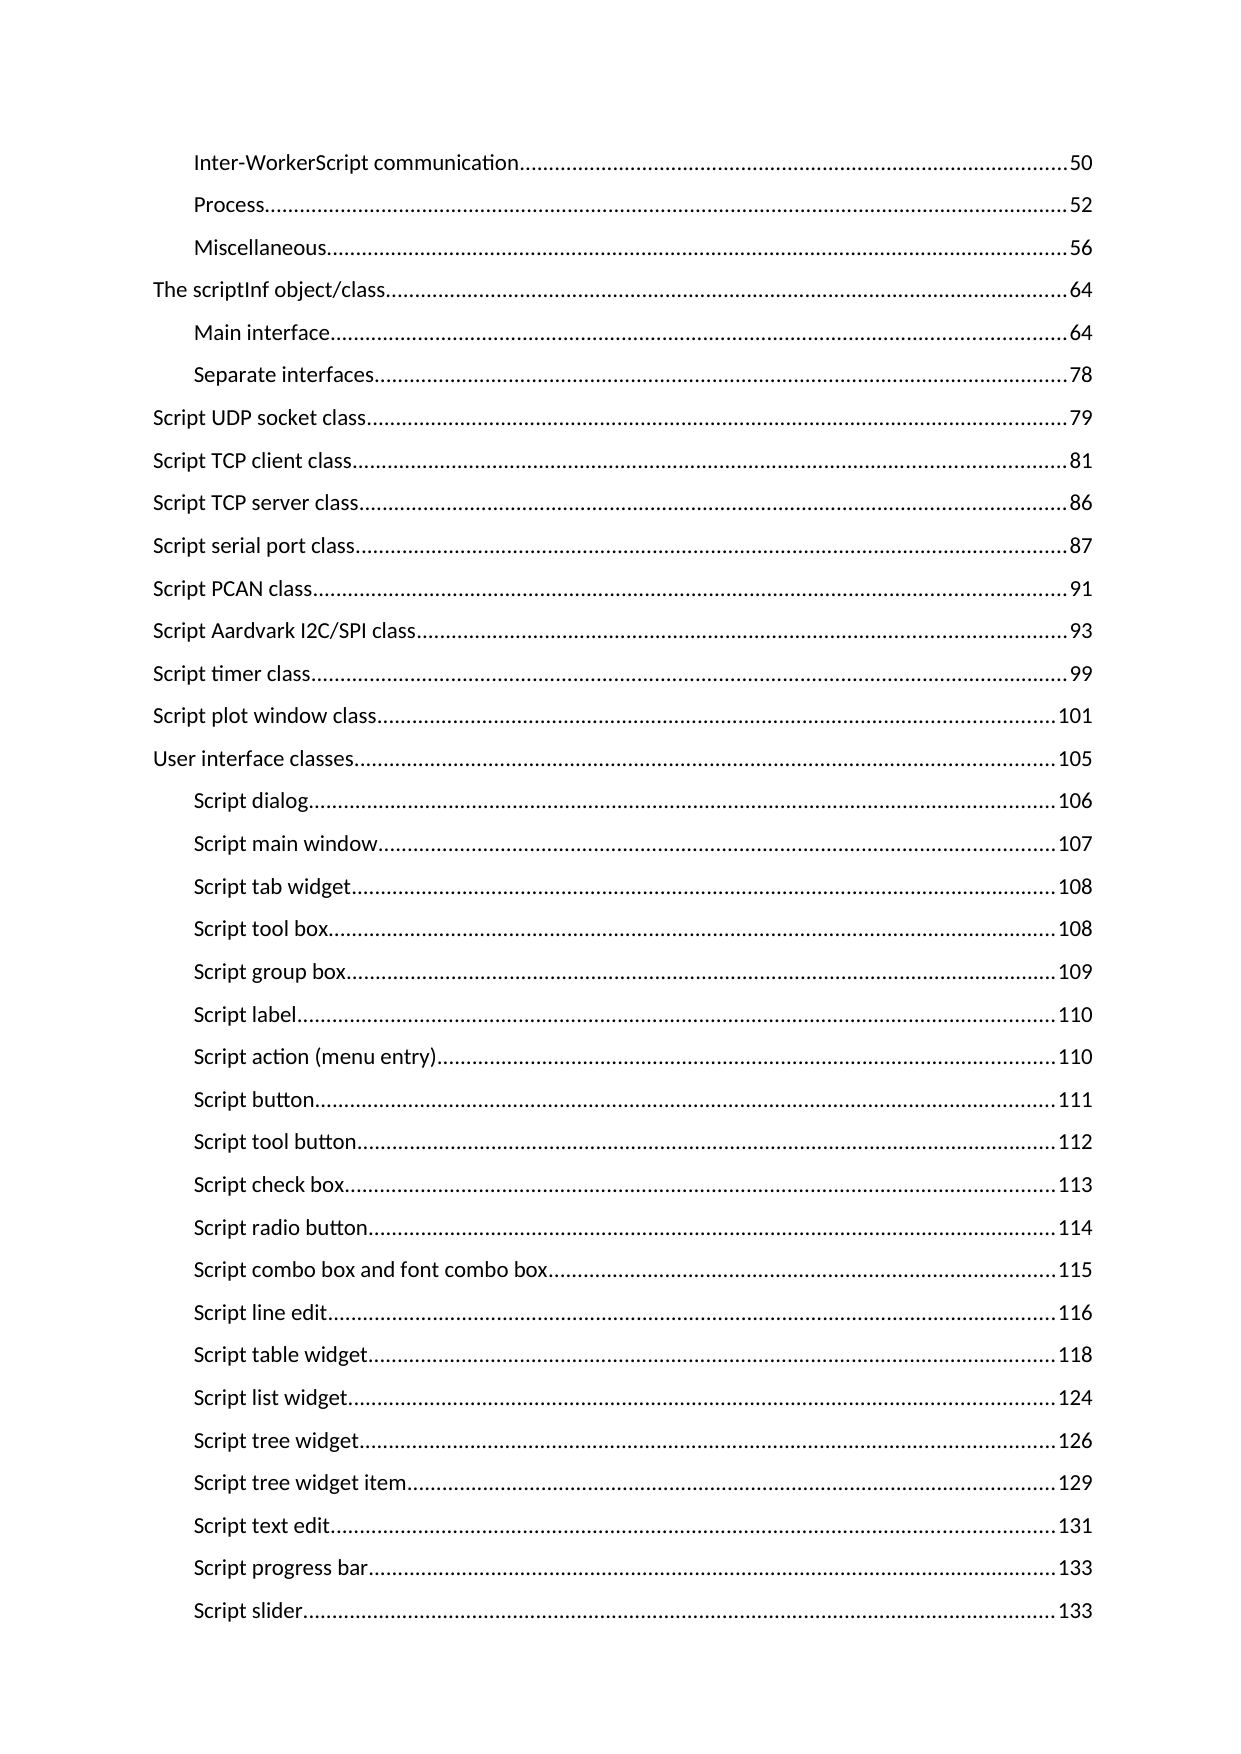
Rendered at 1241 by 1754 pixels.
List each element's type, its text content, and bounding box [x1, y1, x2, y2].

text Script tool button 112 [193, 1127, 1093, 1156]
text Script progress bar 133 [193, 1553, 1093, 1582]
text User interface classes 105 [153, 744, 1093, 772]
text Script table widget 118 [193, 1341, 1093, 1368]
text Script button 111 [193, 1085, 1093, 1113]
text Script radio button 114 [193, 1213, 1093, 1241]
text Process 52 [193, 190, 1093, 218]
text Script Aardvark I2C/SPI class 93 [153, 616, 1093, 644]
text Script tool box 108 [193, 914, 1093, 942]
text Script combo box and font combo box 115 [193, 1255, 1093, 1283]
text Script timer class 99 [153, 659, 1093, 687]
text Script text edit 131 [193, 1511, 1093, 1539]
text Inter-WorkerScript communication 50 [193, 148, 1093, 176]
text Script slider 133 [193, 1596, 1093, 1624]
text Script action (menu entry) 110 [193, 1042, 1093, 1070]
text Script TCP server class 86 [153, 488, 1093, 516]
text Separate interfaces 78 [193, 361, 1093, 389]
text Script dialog 106 [193, 787, 1093, 815]
text Script check box 113 [193, 1170, 1093, 1198]
text Miscellaneous 56 [193, 233, 1093, 261]
text Main interface 64 [193, 318, 1093, 346]
text Script UDP socket class 79 [153, 403, 1093, 431]
text Script plot window class 101 [153, 701, 1093, 729]
text Script main window 107 [193, 829, 1093, 857]
text Script tree widget 126 [193, 1426, 1093, 1454]
text Script serial port class 87 [153, 531, 1093, 559]
text Script tree widget item 129 [193, 1468, 1093, 1496]
text Script tab widget 108 [193, 872, 1093, 900]
text Script label 110 [193, 1000, 1093, 1028]
text Script group box 109 [193, 957, 1093, 985]
text Script PCAN class 91 [153, 574, 1093, 602]
text Script list widget 124 [193, 1383, 1093, 1411]
text The scriptInf object/class 64 [153, 275, 1093, 303]
text Script TCP client class 81 [153, 446, 1093, 474]
text Script line edit 116 [193, 1298, 1093, 1326]
